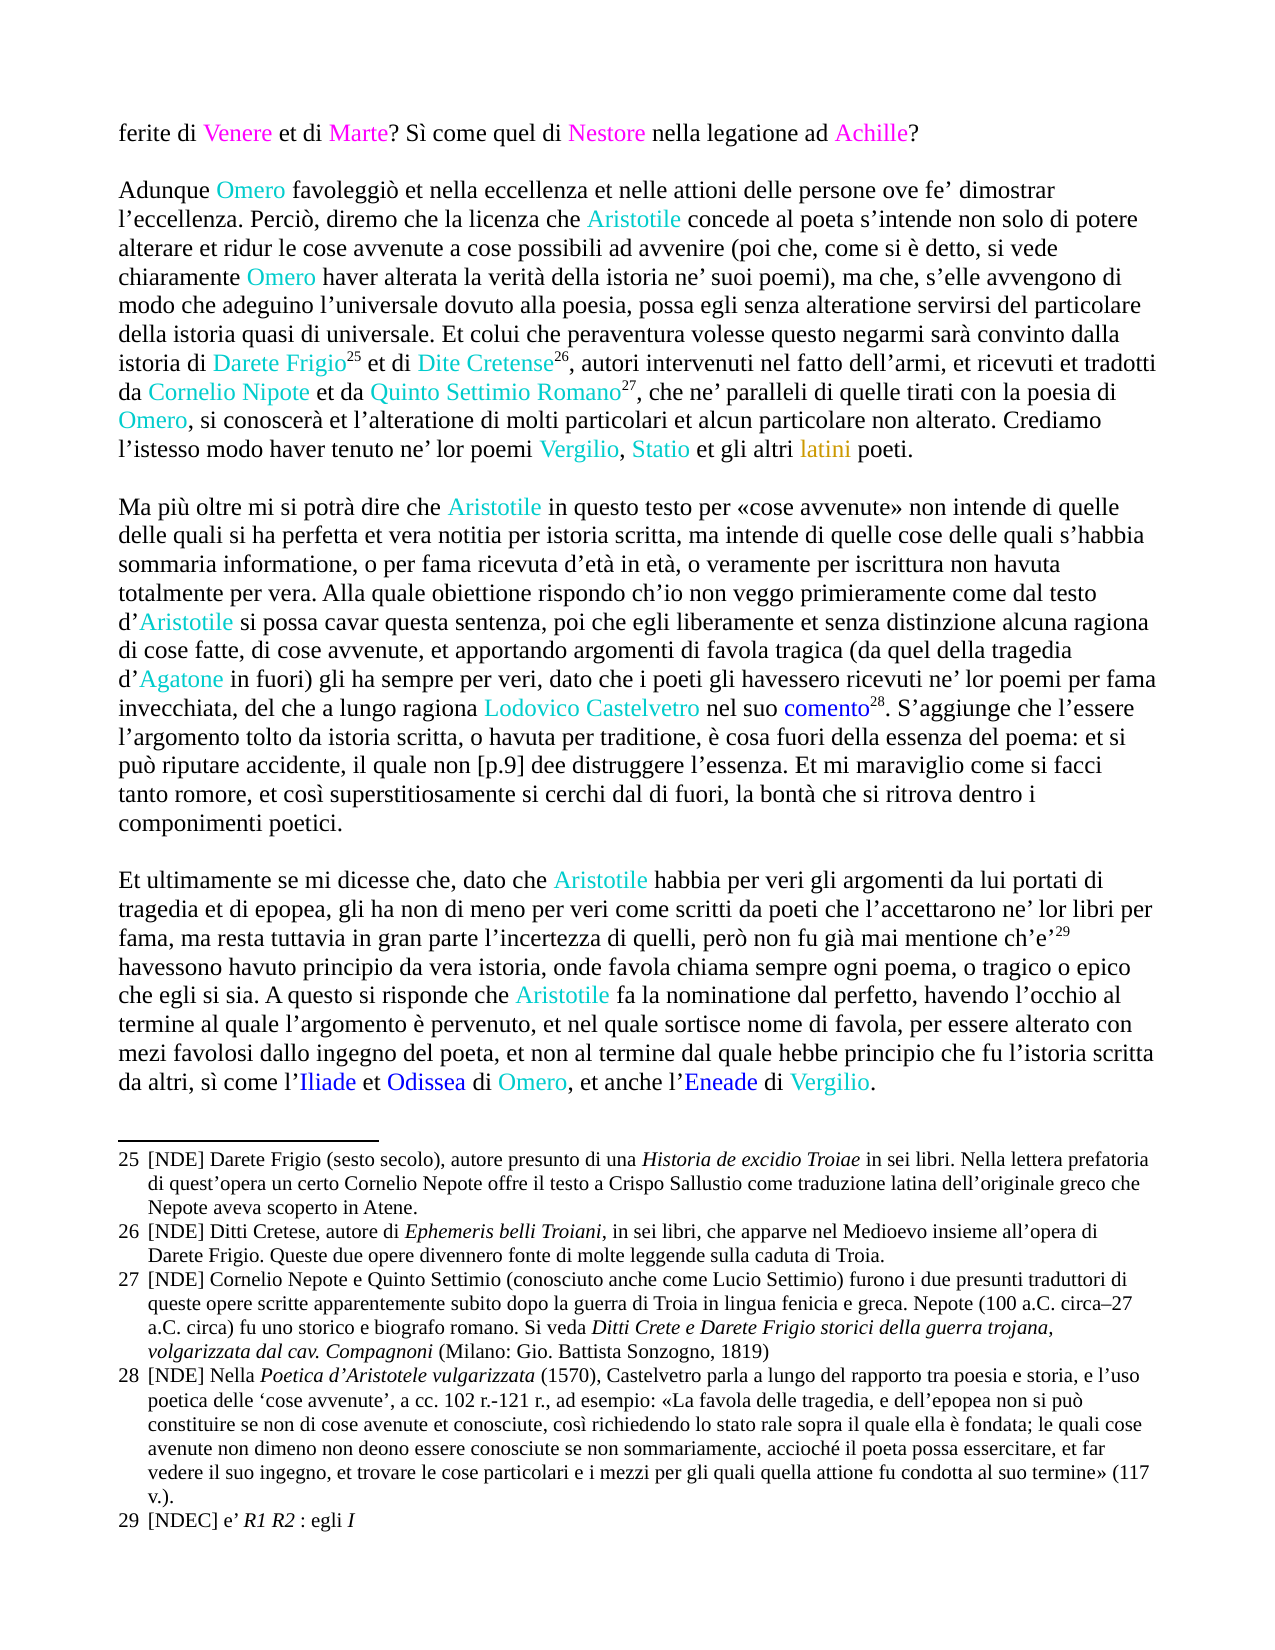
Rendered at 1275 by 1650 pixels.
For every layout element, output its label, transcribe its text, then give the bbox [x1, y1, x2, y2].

text [NDEC] e’ R1 R2 : egli I [118, 1508, 1157, 1532]
text Et ultimamente se mi dicesse che, dato che Aristotile habbia per veri gli argomenti da lui portati di tragedia et di epopea, gli ha non di meno per veri come scritti da poeti che l’accettarono ne’ lor libri per fama, ma resta tuttavia in gran parte l’incertezza di quelli, però non fu già mai mentione ch’e’ havessono havuto principio da vera istoria, onde favola chiama sempre ogni poema, o tragico o epico che egli si sia. A questo si risponde che Aristotile fa la nominatione dal perfetto, havendo l’occhio al termine al quale l’argomento è pervenuto, et nel quale sortisce nome di favola, per essere alterato con mezi favolosi dallo ingegno del poeta, et non al termine dal quale hebbe principio che fu l’istoria scritta da altri, sì come l’Iliade et Odissea di Omero, et anche l’Eneade di Vergilio. [118, 866, 1157, 1096]
text [NDE] Ditti Cretese, autore di Ephemeris belli Troiani, in sei libri, che apparve nel Medioevo insieme all’opera di Darete Frigio. Queste due opere divennero fonte di molte leggende sulla caduta di Troia. [118, 1219, 1157, 1267]
text Ma più oltre mi si potrà dire che Aristotile in questo testo per «cose avvenute» non intende di quelle delle quali si ha perfetta et vera notitia per istoria scritta, ma intende di quelle cose delle quali s’habbia sommaria informatione, o per fama ricevuta d’età in età, o veramente per iscrittura non havuta totalmente per vera. Alla quale obiettione rispondo ch’io non veggo primieramente come dal testo d’Aristotile si possa cavar questa sentenza, poi che egli liberamente et senza distinzione alcuna ragiona di cose fatte, di cose avvenute, et apportando argomenti di favola tragica (da quel della tragedia d’Agatone in fuori) gli ha sempre per veri, dato che i poeti gli havessero ricevuti ne’ lor poemi per fama invecchiata, del che a lungo ragiona Lodovico Castelvetro nel suo comento. S’aggiunge che l’essere l’argomento tolto da istoria scritta, o havuta per traditione, è cosa fuori della essenza del poema: et si può riputare accidente, il quale non [p.9] dee distruggere l’essenza. Et mi maraviglio come si facci tanto romore, et così superstitiosamente si cerchi dal di fuori, la bontà che si ritrova dentro i componimenti poetici. [118, 492, 1157, 837]
text ferite di Venere et di Marte? Sì come quel di Nestore nella legatione ad Achille? [118, 118, 1157, 147]
text [NDE] Cornelio Nepote e Quinto Settimio (conosciuto anche come Lucio Settimio) furono i due presunti traduttori di queste opere scritte apparentemente subito dopo la guerra di Troia in lingua fenicia e greca. Nepote (100 a.C. circa–27 a.C. circa) fu uno storico e biografo romano. Si veda Ditti Crete e Darete Frigio storici della guerra trojana, volgarizzata dal cav. Compagnoni (Milano: Gio. Battista Sonzogno, 1819) [118, 1267, 1157, 1363]
text [NDE] Nella Poetica d’Aristotele vulgarizzata (1570), Castelvetro parla a lungo del rapporto tra poesia e storia, e l’uso poetica delle ‘cose avvenute’, a cc. 102 r.-121 r., ad esempio: «La favola delle tragedia, e dell’epopea non si può constituire se non di cose avenute et conosciute, così richiedendo lo stato rale sopra il quale ella è fondata; le quali cose avenute non dimeno non deono essere conosciute se non sommariamente, accioché il poeta possa essercitare, et far vedere il suo ingegno, et trovare le cose particolari e i mezzi per gli quali quella attione fu condotta al suo termine» (117 v.). [118, 1363, 1157, 1508]
text Adunque Omero favoleggiò et nella eccellenza et nelle attioni delle persone ove fe’ dimostrar l’eccellenza. Perciò, diremo che la licenza che Aristotile concede al poeta s’intende non solo di potere alterare et ridur le cose avvenute a cose possibili ad avvenire (poi che, come si è detto, si vede chiaramente Omero haver alterata la verità della istoria ne’ suoi poemi), ma che, s’elle avvengono di modo che adeguino l’universale dovuto alla poesia, possa egli senza alteratione servirsi del particolare della istoria quasi di universale. Et colui che peraventura volesse questo negarmi sarà convinto dalla istoria di Darete Frigio et di Dite Cretense, autori intervenuti nel fatto dell’armi, et ricevuti et tradotti da Cornelio Nipote et da Quinto Settimio Romano, che ne’ paralleli di quelle tirati con la poesia di Omero, si conoscerà et l’alteratione di molti particolari et alcun particolare non alterato. Crediamo l’istesso modo haver tenuto ne’ lor poemi Vergilio, Statio et gli altri latini poeti. [118, 176, 1157, 463]
text [NDE] Darete Frigio (sesto secolo), autore presunto di una Historia de excidio Troiae in sei libri. Nella lettera prefatoria di quest’opera un certo Cornelio Nepote offre il testo a Crispo Sallustio come traduzione latina dell’originale greco che Nepote aveva scoperto in Atene. [118, 1147, 1157, 1219]
